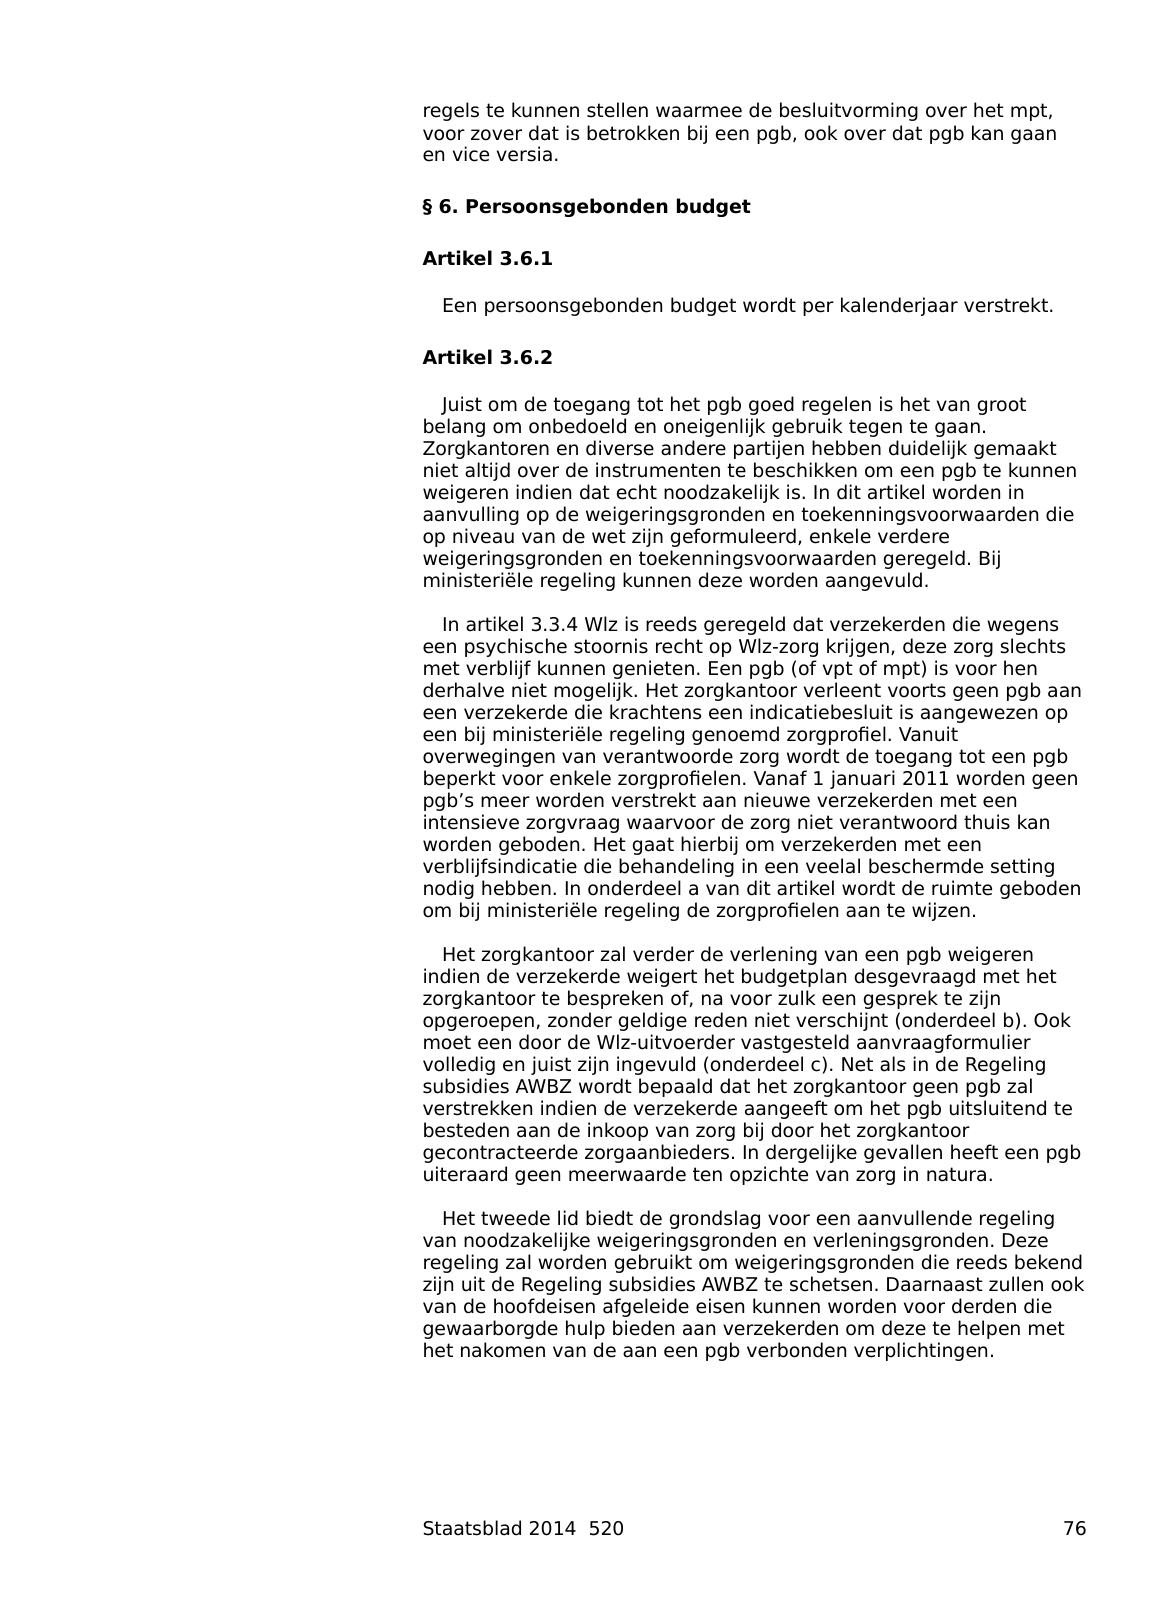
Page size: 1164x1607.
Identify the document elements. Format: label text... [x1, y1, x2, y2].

text Het tweede lid biedt de grondslag voor een aanvullende regeling van noodzakelijke weigeringsgronden en verleningsgronden. Deze regeling zal worden gebruikt om weigeringsgronden die reeds bekend zijn uit de Regeling subsidies AWBZ te schetsen. Daarnaast zullen ook van de hoofdeisen afgeleide eisen kunnen worden voor derden die gewaarborgde hulp bieden aan verzekerden om deze te helpen met het nakomen van de aan een pgb verbonden verplichtingen. [422, 1208, 1087, 1362]
text Juist om de toegang tot het pgb goed regelen is het van groot belang om onbedoeld en oneigenlijk gebruik tegen te gaan. Zorgkantoren en diverse andere partijen hebben duidelijk gemaakt niet altijd over de instrumenten te beschikken om een pgb te kunnen weigeren indien dat echt noodzakelijk is. In dit artikel worden in aanvulling op de weigeringsgronden en toekenningsvoorwaarden die op niveau van de wet zijn geformuleerd, enkele verdere weigeringsgronden en toekenningsvoorwaarden geregeld. Bij ministeriële regeling kunnen deze worden aangevuld. [422, 394, 1087, 592]
subtitle Artikel 3.6.1 [422, 248, 1087, 270]
text Een persoonsgebonden budget wordt per kalenderjaar verstrekt. [422, 295, 1087, 317]
subtitle § 6. Persoonsgebonden budget [422, 196, 1087, 218]
text Het zorgkantoor zal verder de verlening van een pgb weigeren indien de verzekerde weigert het budgetplan desgevraagd met het zorgkantoor te bespreken of, na voor zulk een gesprek te zijn opgeroepen, zonder geldige reden niet verschijnt (onderdeel b). Ook moet een door de Wlz-uitvoerder vastgesteld aanvraagformulier volledig en juist zijn ingevuld (onderdeel c). Net als in de Regeling subsidies AWBZ wordt bepaald dat het zorgkantoor geen pgb zal verstrekken indien de verzekerde aangeeft om het pgb uitsluitend te besteden aan de inkoop van zorg bij door het zorgkantoor gecontracteerde zorgaanbieders. In dergelijke gevallen heeft een pgb uiteraard geen meerwaarde ten opzichte van zorg in natura. [422, 944, 1087, 1186]
text In artikel 3.3.4 Wlz is reeds geregeld dat verzekerden die wegens een psychische stoornis recht op Wlz-zorg krijgen, deze zorg slechts met verblijf kunnen genieten. Een pgb (of vpt of mpt) is voor hen derhalve niet mogelijk. Het zorgkantoor verleent voorts geen pgb aan een verzekerde die krachtens een indicatiebesluit is aangewezen op een bij ministeriële regeling genoemd zorgprofiel. Vanuit overwegingen van verantwoorde zorg wordt de toegang tot een pgb beperkt voor enkele zorgprofielen. Vanaf 1 januari 2011 worden geen pgb’s meer worden verstrekt aan nieuwe verzekerden met een intensieve zorgvraag waarvoor de zorg niet verantwoord thuis kan worden geboden. Het gaat hierbij om verzekerden met een verblijfsindicatie die behandeling in een veelal beschermde setting nodig hebben. In onderdeel a van dit artikel wordt de ruimte geboden om bij ministeriële regeling de zorgprofielen aan te wijzen. [422, 614, 1087, 922]
subtitle Artikel 3.6.2 [422, 347, 1087, 369]
text regels te kunnen stellen waarmee de besluitvorming over het mpt, voor zover dat is betrokken bij een pgb, ook over dat pgb kan gaan en vice versia. [422, 100, 1087, 166]
